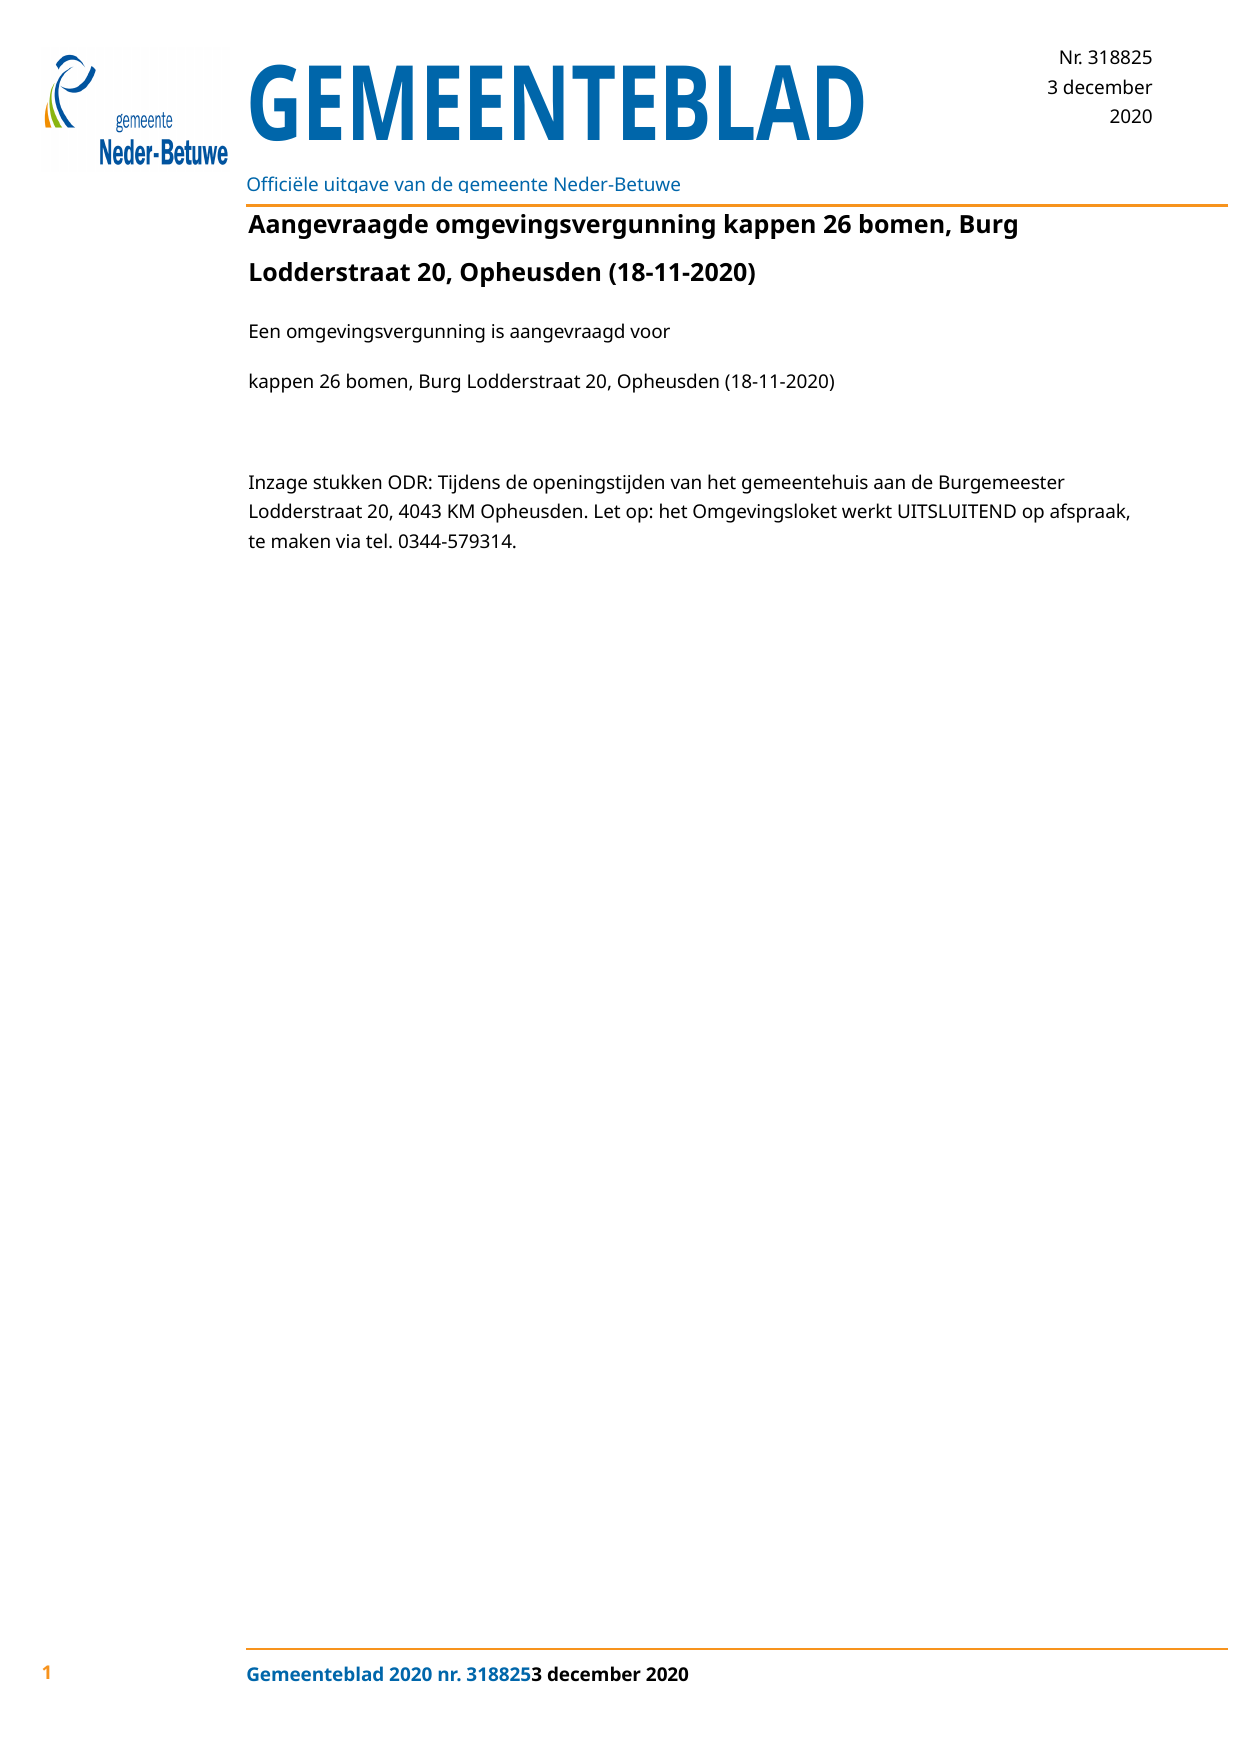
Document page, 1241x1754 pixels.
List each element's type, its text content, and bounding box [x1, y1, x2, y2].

text Inzage stukken ODR: Tijdens de openingstijden van het gemeentehuis aan de Burgemeester Lodderstraat 20, 4043 KM Opheusden. Let op: het Omgevingsloket werkt UITSLUITEND op afspraak, te maken via tel. 0344-579314. [248, 469, 1152, 554]
picture [41, 47, 231, 172]
text Aangevraagde omgevingsvergunning kappen 26 bomen, Burg Lodderstraat 20, Opheusden (18-11-2020) [248, 207, 1152, 288]
text kappen 26 bomen, Burg Lodderstraat 20, Opheusden (18-11-2020) [248, 368, 1152, 394]
text Een omgevingsvergunning is aangevraagd voor [248, 318, 1152, 344]
